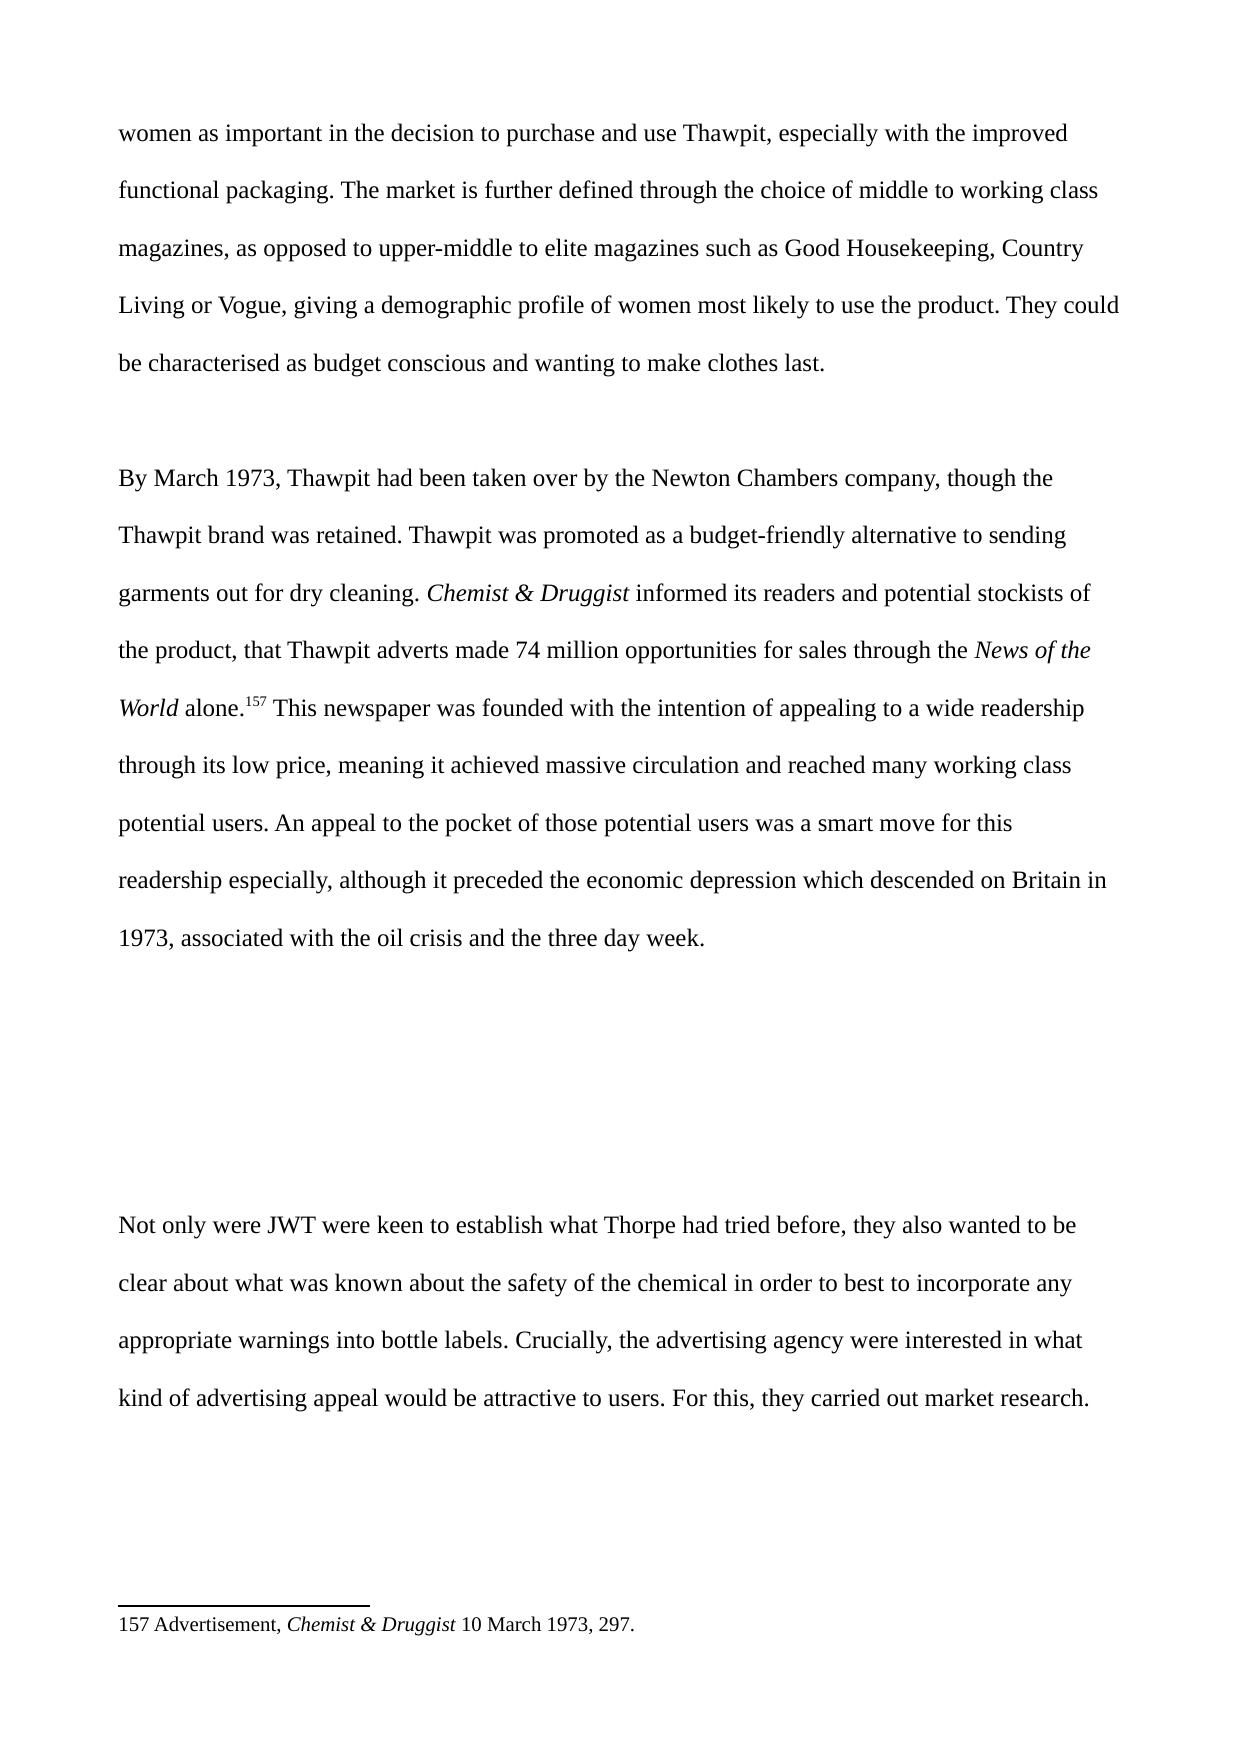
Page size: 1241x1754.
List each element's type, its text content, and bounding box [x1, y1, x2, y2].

text By March 1973, Thawpit had been taken over by the Newton Chambers company, though the Thawpit brand was retained. Thawpit was promoted as a budget-friendly alternative to sending garments out for dry cleaning. Chemist & Druggist informed its readers and potential stockists of the product, that Thawpit adverts made 74 million opportunities for sales through the News of the World alone. This newspaper was founded with the intention of appealing to a wide readership through its low price, meaning it achieved massive circulation and reached many working class potential users. An appeal to the pocket of those potential users was a smart move for this readership especially, although it preceded the economic depression which descended on Britain in 1973, associated with the oil crisis and the three day week. [118, 463, 1122, 952]
text Advertisement, Chemist & Druggist 10 March 1973, 297. [118, 1612, 1122, 1636]
text Not only were JWT were keen to establish what Thorpe had tried before, they also wanted to be clear about what was known about the safety of the chemical in order to best to incorporate any appropriate warnings into bottle labels. Crucially, the advertising agency were interested in what kind of advertising appeal would be attractive to users. For this, they carried out market research. [118, 1211, 1122, 1412]
text women as important in the decision to purchase and use Thawpit, especially with the improved functional packaging. The market is further defined through the choice of middle to working class magazines, as opposed to upper-middle to elite magazines such as Good Housekeeping, Country Living or Vogue, giving a demographic profile of women most likely to use the product. They could be characterised as budget conscious and wanting to make clothes last. [118, 118, 1122, 377]
